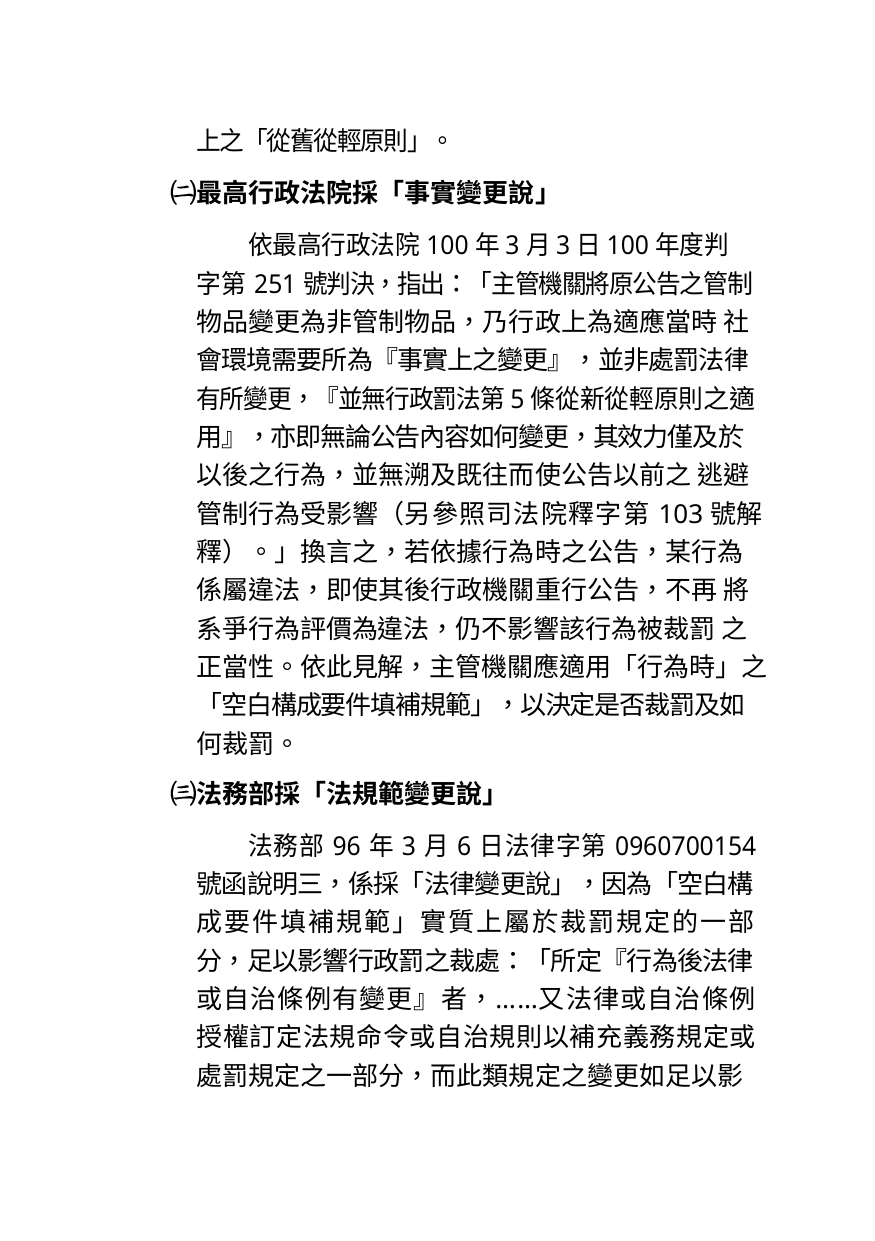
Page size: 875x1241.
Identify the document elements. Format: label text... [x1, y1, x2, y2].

subtitle 法務部採「法規範變更說」 [196, 775, 793, 811]
picture [170, 780, 196, 807]
text 字第 251 號判決，指出：「主管機關將原公告之管制物品變更為非管制物品，乃行政上為適應當時 社會環境需要所為『事實上之變更』，並非處罰法律有所變更，『並無行政罰法第 5 條從新從輕原則之適用』，亦即無論公告內容如何變更，其效力僅及於以後之行為，並無溯及既往而使公告以前之 逃避管制行為受影響（另參照司法院釋字第 103 號解釋）。」換言之，若依據行為時之公告，某行為係屬違法，即使其後行政機關重行公告，不再 將系爭行為評價為違法，仍不影響該行為被裁罰 之正當性。依此見解，主管機關應適用「行為時」之「空白構成要件填補規範」，以決定是否裁罰及如何裁罰。 [196, 265, 769, 761]
picture [170, 180, 196, 206]
text 法務部 96 年 3 月 6 日法律字第 0960700154 號函說明三，係採「法律變更說」，因為「空白構成要件填補規範」實質上屬於裁罰規定的一部分，足以影響行政罰之裁處：「所定『行為後法律或自治條例有變更』者，……又法律或自治條例授權訂定法規命令或自治規則以補充義務規定或處罰規定之一部分，而此類規定之變更如足以影 [196, 827, 756, 1093]
subtitle 最高行政法院採「事實變更說」 [196, 174, 793, 210]
text 上之「從舊從輕原則」。 [196, 123, 793, 158]
text 依最高行政法院 100 年 3 月 3 日 100 年度判 [248, 226, 793, 262]
